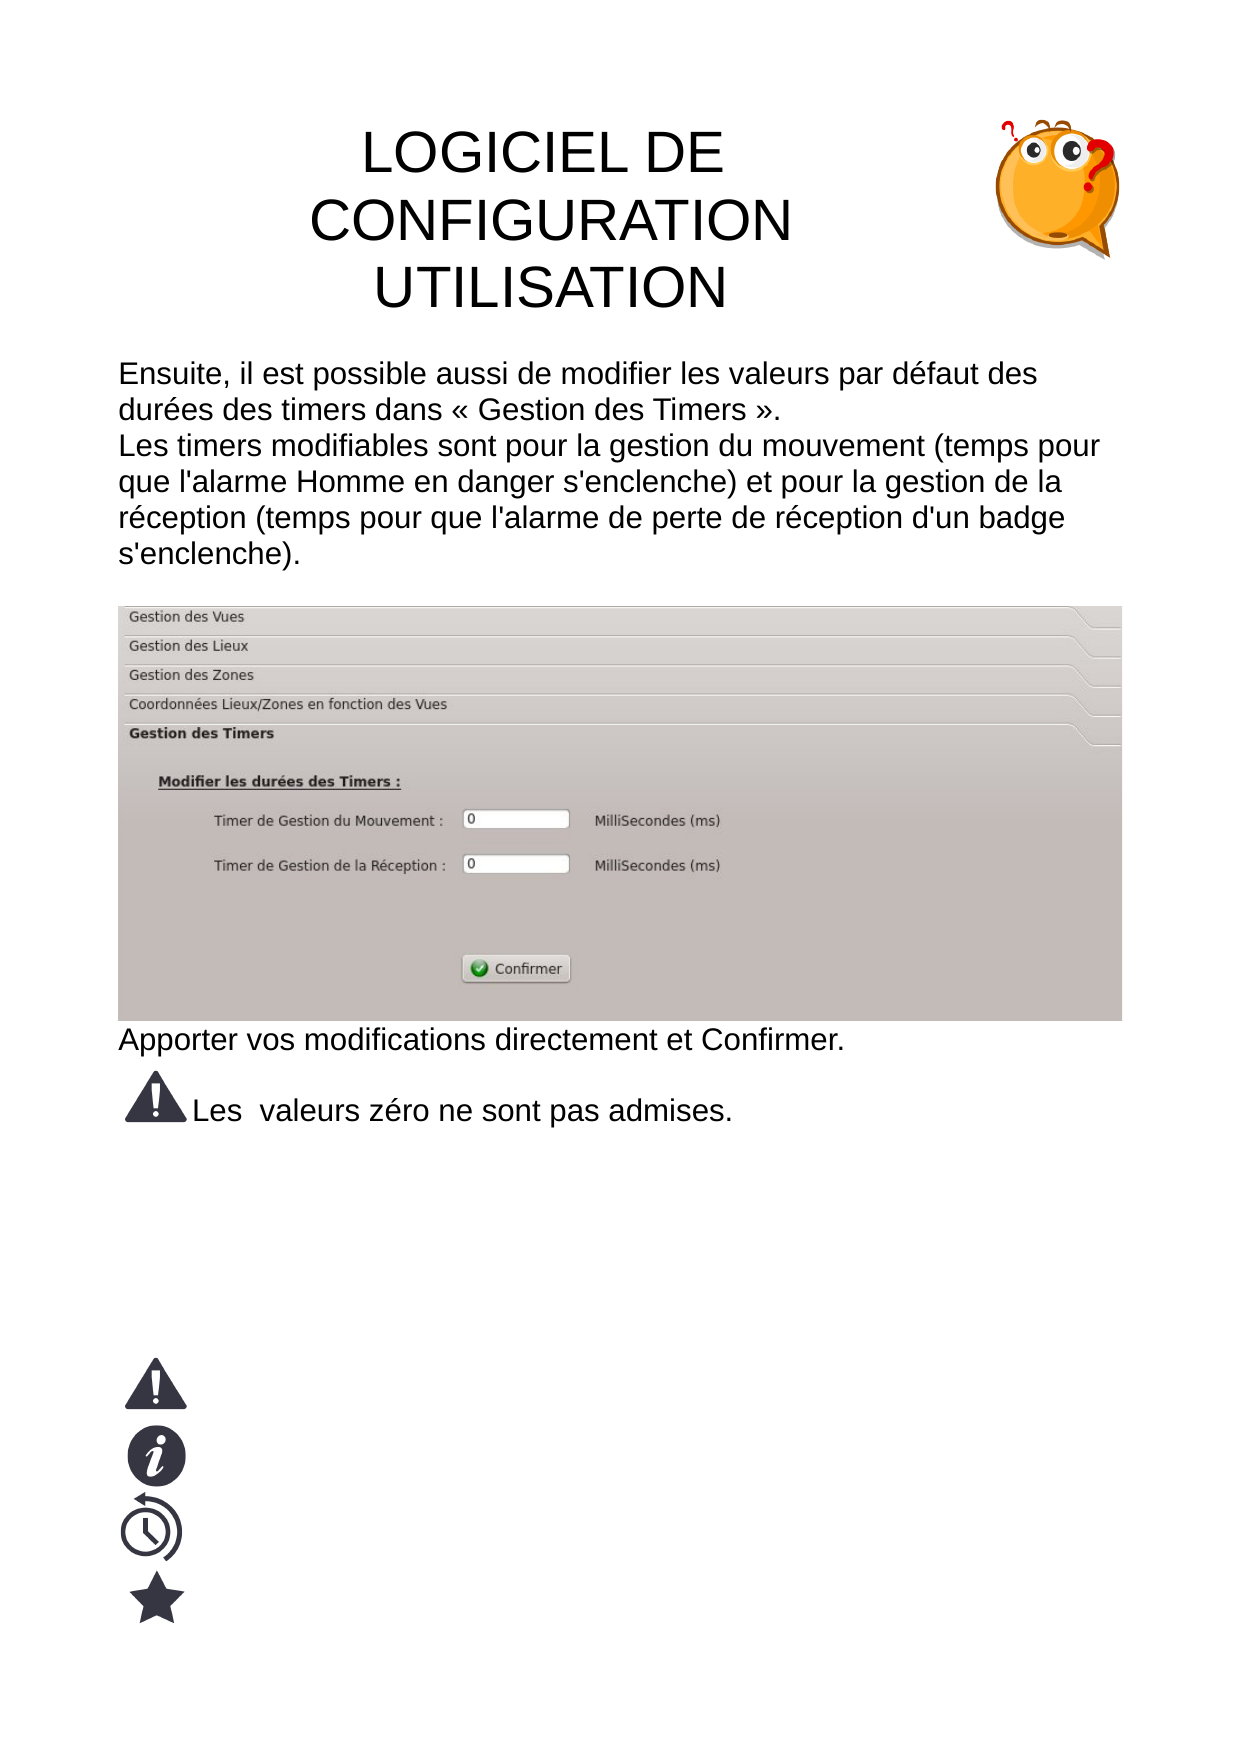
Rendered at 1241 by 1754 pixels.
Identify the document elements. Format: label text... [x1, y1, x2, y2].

text Les valeurs zéro ne sont pas admises. [192, 1092, 1122, 1128]
text UTILISATION [118, 252, 1122, 319]
picture [120, 1061, 192, 1132]
text Les timers modifiables sont pour la gestion du mouvement (temps pour que l'alarme Homme en danger s'enclenche) et pour la gestion de la réception (temps pour que l'alarme de perte de réception d'un badge s'enclenche). [118, 427, 1122, 571]
text Apporter vos modifications directement et Confirmer. [118, 1021, 1122, 1056]
text LOGICIEL DE [118, 118, 984, 185]
text Ensuite, il est possible aussi de modifier les valeurs par défaut des durées des timers dans « Gestion des Timers ». [118, 355, 1122, 427]
text CONFIGURATION [118, 185, 984, 252]
picture [113, 1348, 192, 1632]
picture [984, 118, 1123, 260]
picture [118, 606, 1123, 1021]
